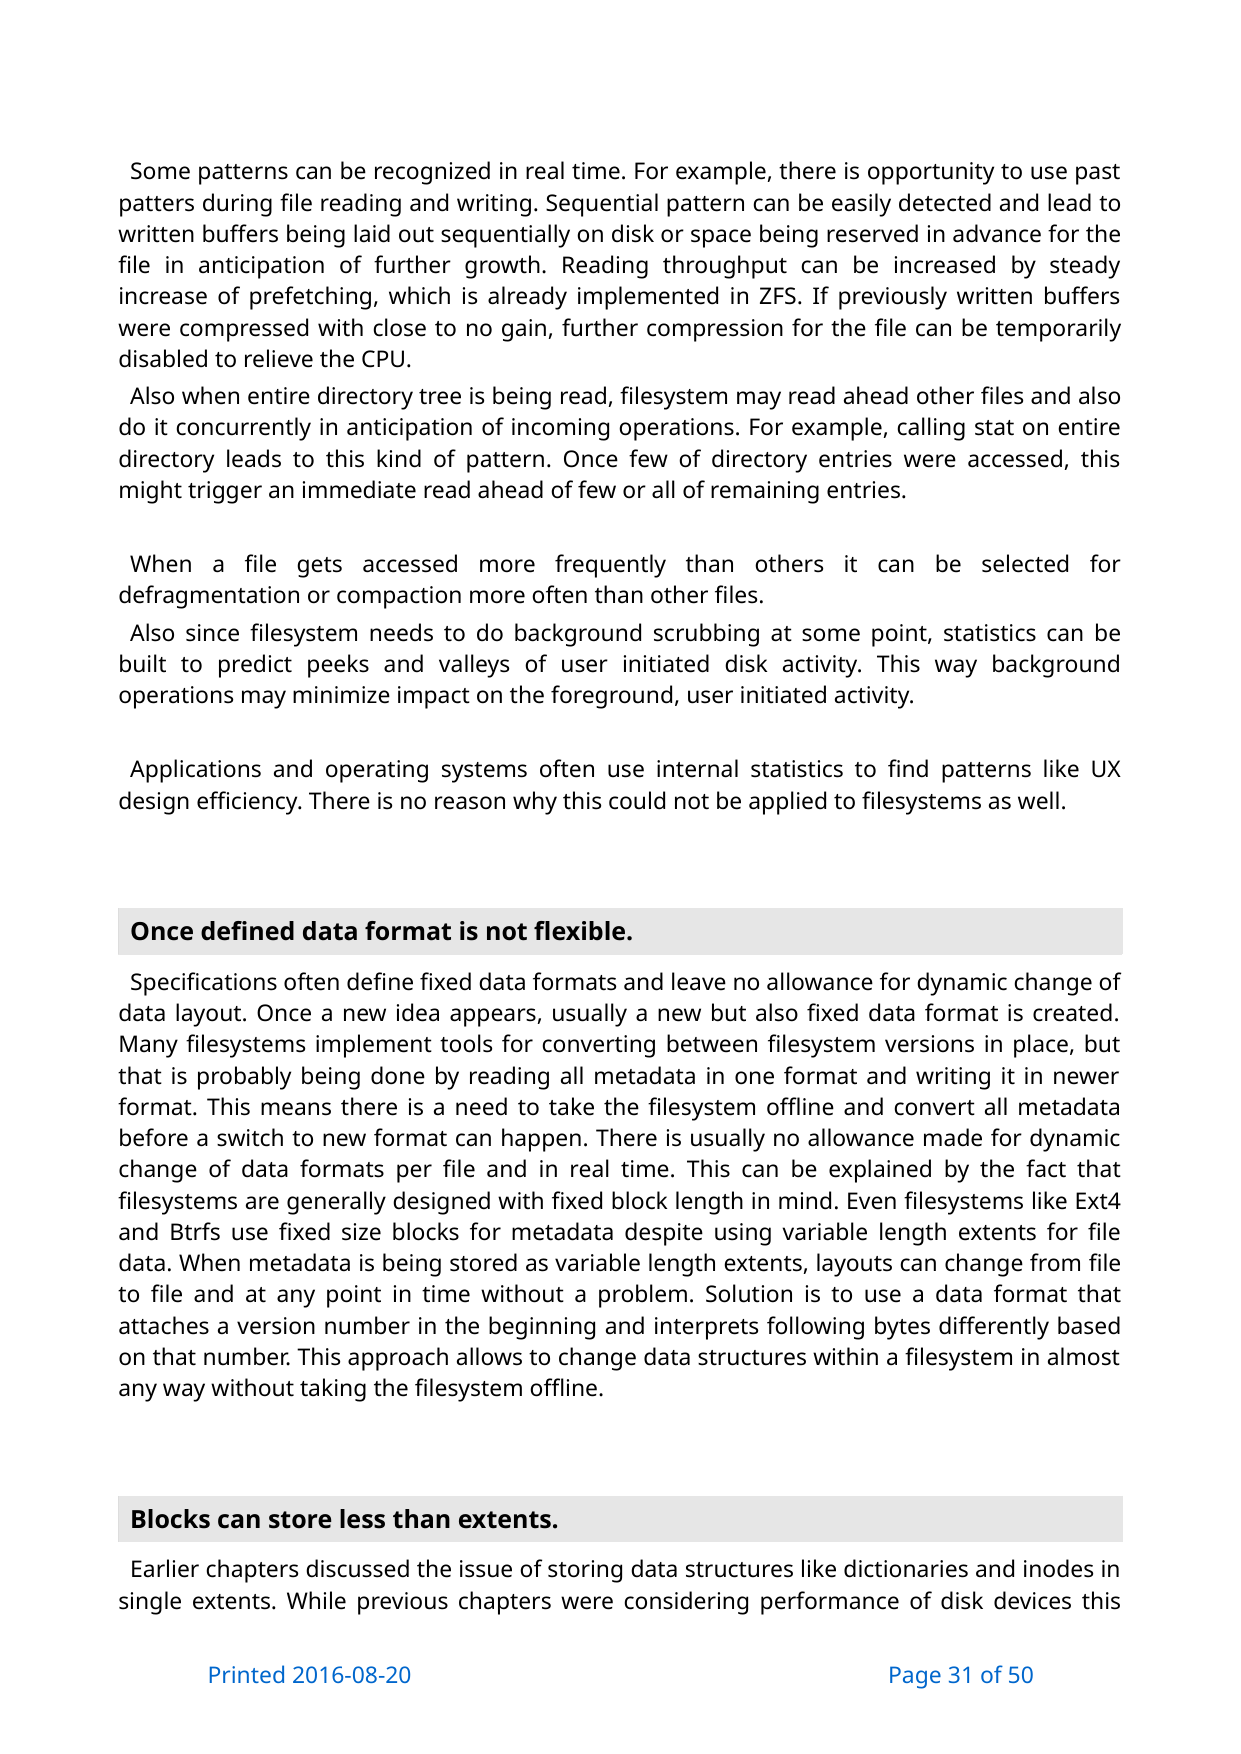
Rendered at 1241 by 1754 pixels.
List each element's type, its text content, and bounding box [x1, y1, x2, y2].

text Applications and operating systems often use internal statistics to find patterns like UX design efficiency. There is no reason why this could not be applied to filesystems as well. [118, 753, 1122, 816]
subtitle Blocks can store less than extents. [119, 1497, 1122, 1541]
text Earlier chapters discussed the issue of storing data structures like dictionaries and inodes in single extents. While previous chapters were considering performance of disk devices this [118, 1553, 1122, 1616]
text Some patterns can be recognized in real time. For example, there is opportunity to use past patters during file reading and writing. Sequential pattern can be easily detected and lead to written buffers being laid out sequentially on disk or space being reserved in advance for the file in anticipation of further growth. Reading throughput can be increased by steady increase of prefetching, which is already implemented in ZFS. If previously written buffers were compressed with close to no gain, further compression for the file can be temporarily disabled to relieve the CPU. [118, 155, 1122, 374]
subtitle Once defined data format is not flexible. [119, 909, 1122, 954]
text Specifications often define fixed data formats and leave no allowance for dynamic change of data layout. Once a new idea appears, usually a new but also fixed data format is created. Many filesystems implement tools for converting between filesystem versions in place, but that is probably being done by reading all metadata in one format and writing it in newer format. This means there is a need to take the filesystem offline and convert all metadata before a switch to new format can happen. There is usually no allowance made for dynamic change of data formats per file and in real time. This can be explained by the fact that filesystems are generally designed with fixed block length in mind. Even filesystems like Ext4 and Btrfs use fixed size blocks for metadata despite using variable length extents for file data. When metadata is being stored as variable length extents, layouts can change from file to file and at any point in time without a problem. Solution is to use a data format that attaches a version number in the beginning and interprets following bytes differently based on that number. This approach allows to change data structures within a filesystem in almost any way without taking the filesystem offline. [118, 966, 1122, 1403]
text When a file gets accessed more frequently than others it can be selected for defragmentation or compaction more often than other files. [118, 548, 1122, 611]
text Also when entire directory tree is being read, filesystem may read ahead other files and also do it concurrently in anticipation of incoming operations. For example, calling stat on entire directory leads to this kind of pattern. Once few of directory entries were accessed, this might trigger an immediate read ahead of few or all of remaining entries. [118, 380, 1122, 505]
text Also since filesystem needs to do background scrubbing at some point, statistics can be built to predict peeks and valleys of user initiated disk activity. This way background operations may minimize impact on the foreground, user initiated activity. [118, 617, 1122, 710]
